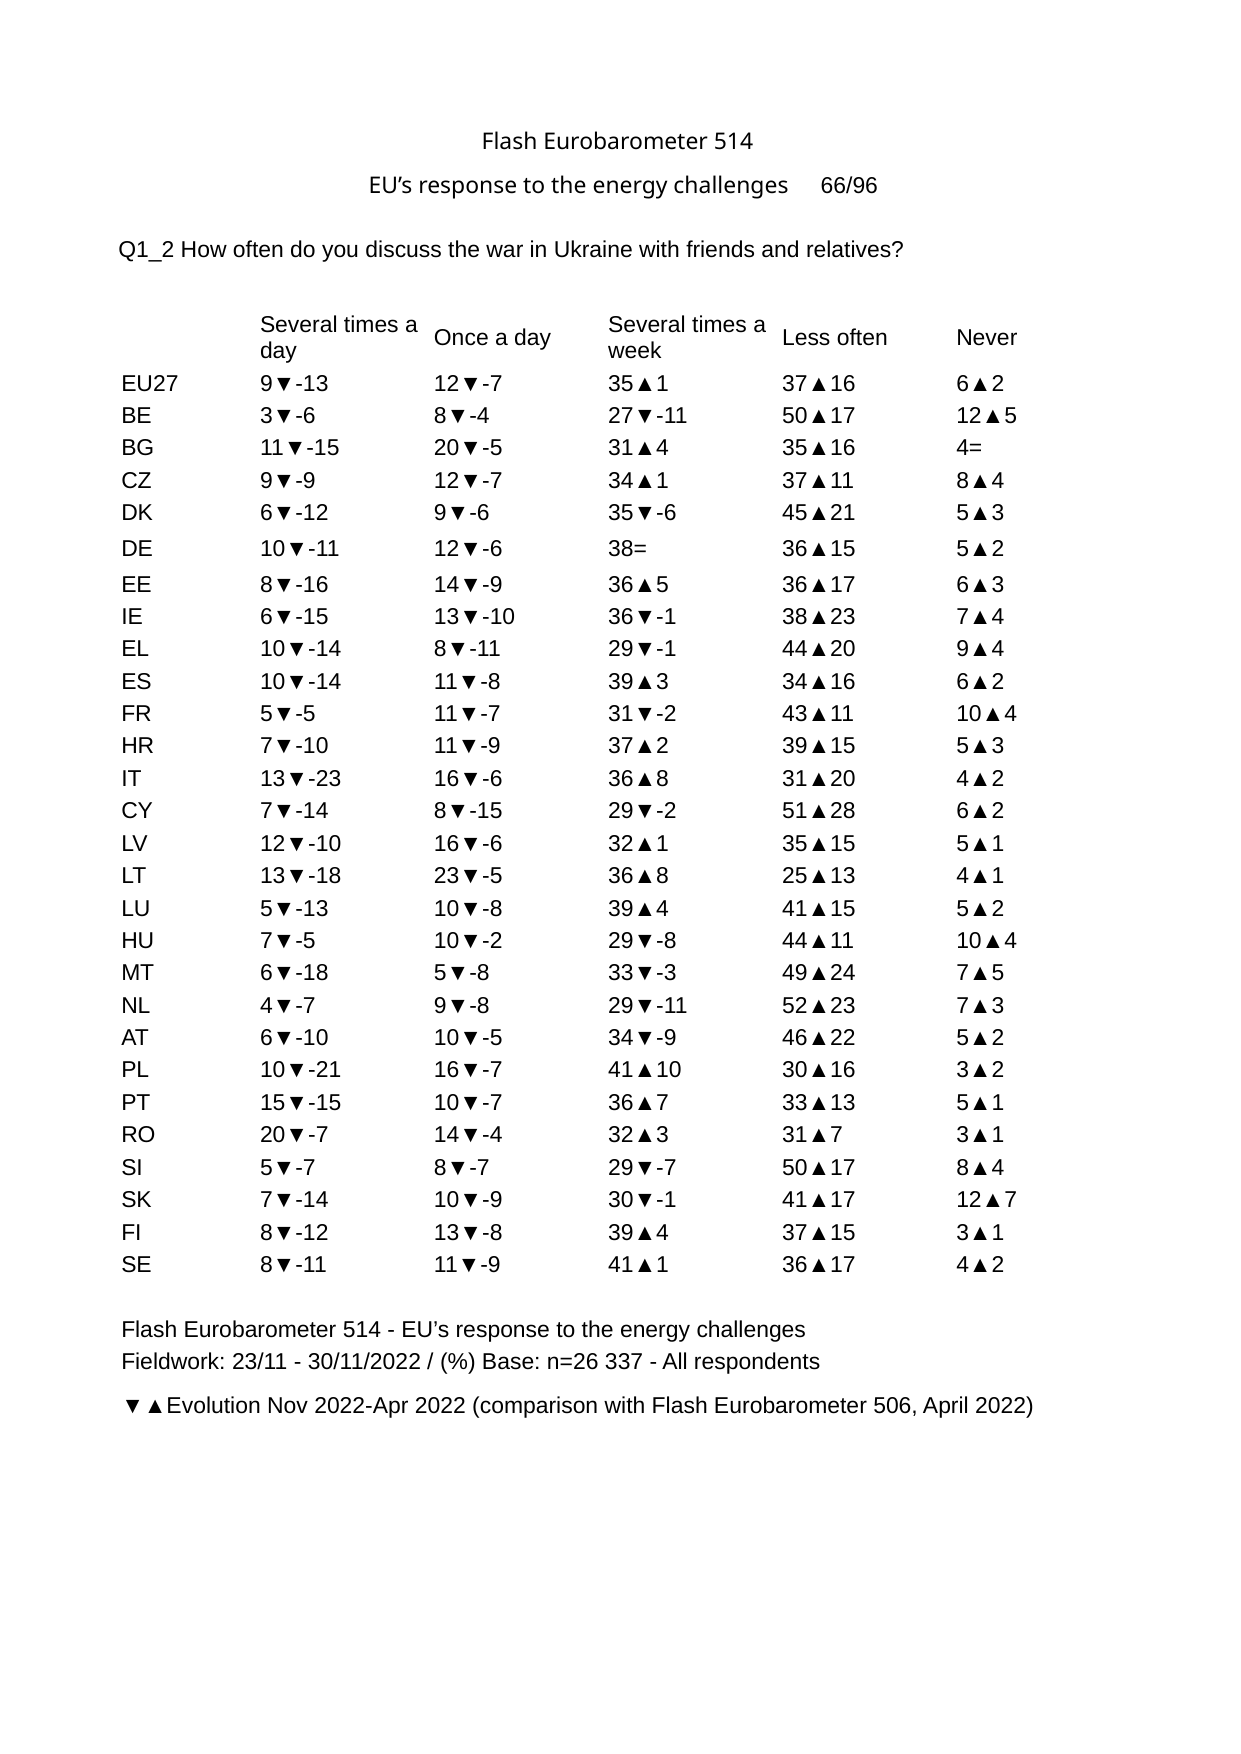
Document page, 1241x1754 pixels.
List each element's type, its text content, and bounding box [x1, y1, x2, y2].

table_cell 36▲5 [605, 568, 779, 600]
table_cell 10▼-9 [431, 1183, 605, 1215]
table_cell 37▲11 [779, 464, 953, 496]
table_cell 36▲17 [779, 1248, 953, 1280]
table_cell HU [118, 924, 257, 956]
table_cell 10▼-8 [431, 891, 605, 924]
table_cell 12▼-7 [431, 464, 605, 496]
table_cell 30▼-1 [605, 1183, 779, 1215]
table_cell LU [118, 891, 257, 924]
table_cell 39▲3 [605, 665, 779, 697]
table_cell 45▲21 [779, 496, 953, 528]
table_cell 5▲2 [953, 891, 1127, 924]
table_cell 12▼-6 [431, 529, 605, 567]
table_cell 9▲4 [953, 632, 1127, 665]
table_cell 34▲1 [605, 464, 779, 496]
table_cell 7▲5 [953, 956, 1127, 989]
table_cell 32▲3 [605, 1118, 779, 1151]
table_cell 27▼-11 [605, 399, 779, 431]
table_cell 37▲2 [605, 730, 779, 762]
table_cell 16▼-7 [431, 1054, 605, 1086]
table_cell 29▼-1 [605, 632, 779, 665]
table_cell 41▲10 [605, 1054, 779, 1086]
table_cell 29▼-7 [605, 1151, 779, 1183]
table_cell [257, 1280, 431, 1313]
table_cell SK [118, 1183, 257, 1215]
table_cell 7▼-14 [257, 794, 431, 827]
table_cell LT [118, 859, 257, 891]
table_cell 8▲4 [953, 464, 1127, 496]
table_cell ▼▲Evolution Nov 2022-Apr 2022 (comparison with Flash Eurobarometer 506, April 2022) [118, 1378, 1127, 1433]
table_cell 12▼-7 [431, 367, 605, 399]
table_cell [953, 1280, 1127, 1313]
table_cell 12▲7 [953, 1183, 1127, 1215]
table_cell 3▲1 [953, 1118, 1127, 1151]
table_cell 16▼-6 [431, 827, 605, 859]
table_cell 4▲2 [953, 1248, 1127, 1280]
table_cell 36▼-1 [605, 600, 779, 632]
table_cell 6▲3 [953, 568, 1127, 600]
table_cell IE [118, 600, 257, 632]
table_cell 20▼-5 [431, 431, 605, 464]
table_cell NL [118, 989, 257, 1021]
table_cell BE [118, 399, 257, 431]
table_cell 4▼-7 [257, 989, 431, 1021]
table_cell 4= [953, 431, 1127, 464]
table_cell ES [118, 665, 257, 697]
table_header Several times a week [605, 308, 779, 367]
table_cell 10▼-7 [431, 1086, 605, 1118]
table_cell 5▲1 [953, 827, 1127, 859]
table_cell 4▲1 [953, 859, 1127, 891]
table_cell CZ [118, 464, 257, 496]
table_header Several times a day [257, 308, 431, 367]
table_cell 41▲15 [779, 891, 953, 924]
table_cell 12▲5 [953, 399, 1127, 431]
table_cell 6▲2 [953, 367, 1127, 399]
table_cell 5▼-8 [431, 956, 605, 989]
table_cell 37▲16 [779, 367, 953, 399]
table_cell 32▲1 [605, 827, 779, 859]
table_cell 30▲16 [779, 1054, 953, 1086]
table_cell 11▼-7 [431, 697, 605, 729]
table_cell 8▼-12 [257, 1215, 431, 1248]
table_cell [779, 1280, 953, 1313]
table_cell 11▼-9 [431, 1248, 605, 1280]
table_cell 14▼-4 [431, 1118, 605, 1151]
table_cell 5▲2 [953, 1021, 1127, 1053]
table_cell 29▼-8 [605, 924, 779, 956]
table_cell 11▼-8 [431, 665, 605, 697]
table_cell 7▲3 [953, 989, 1127, 1021]
table_cell 50▲17 [779, 1151, 953, 1183]
table_cell Flash Eurobarometer 514 - EU’s response to the energy challenges [118, 1313, 1127, 1345]
table_cell DE [118, 529, 257, 567]
table_cell 52▲23 [779, 989, 953, 1021]
table_cell 8▼-7 [431, 1151, 605, 1183]
table_cell 9▼-13 [257, 367, 431, 399]
table_cell IT [118, 762, 257, 794]
table_cell 6▼-18 [257, 956, 431, 989]
table_cell 7▼-10 [257, 730, 431, 762]
table_cell 31▲20 [779, 762, 953, 794]
table_cell DK [118, 496, 257, 528]
table_cell 36▲8 [605, 762, 779, 794]
table_cell FI [118, 1215, 257, 1248]
table_cell 5▼-5 [257, 697, 431, 729]
table_cell 3▲1 [953, 1215, 1127, 1248]
table_cell 13▼-23 [257, 762, 431, 794]
table_cell 11▼-9 [431, 730, 605, 762]
table_header Once a day [431, 308, 605, 367]
table_cell 43▲11 [779, 697, 953, 729]
table_cell 38= [605, 529, 779, 567]
table_cell 49▲24 [779, 956, 953, 989]
table_cell 44▲20 [779, 632, 953, 665]
table_cell 5▼-7 [257, 1151, 431, 1183]
table_cell 6▼-15 [257, 600, 431, 632]
table_cell 39▲4 [605, 891, 779, 924]
table_cell EL [118, 632, 257, 665]
table_cell 35▲15 [779, 827, 953, 859]
table_cell 10▼-11 [257, 529, 431, 567]
table_cell 6▲2 [953, 794, 1127, 827]
table_cell 9▼-6 [431, 496, 605, 528]
table_cell 7▲4 [953, 600, 1127, 632]
table_cell [605, 1280, 779, 1313]
table_cell 8▲4 [953, 1151, 1127, 1183]
table_cell 13▼-8 [431, 1215, 605, 1248]
table_cell 35▲16 [779, 431, 953, 464]
table_cell 15▼-15 [257, 1086, 431, 1118]
table_cell 8▼-4 [431, 399, 605, 431]
table_cell 29▼-11 [605, 989, 779, 1021]
table_cell 13▼-10 [431, 600, 605, 632]
table_cell 33▼-3 [605, 956, 779, 989]
table_header Never [953, 308, 1127, 367]
table_cell FR [118, 697, 257, 729]
table_cell 4▲2 [953, 762, 1127, 794]
table_cell HR [118, 730, 257, 762]
table_cell SE [118, 1248, 257, 1280]
table_cell 10▼-2 [431, 924, 605, 956]
table_cell 36▲15 [779, 529, 953, 567]
table_header [118, 308, 257, 367]
table_cell 41▲17 [779, 1183, 953, 1215]
table_cell 34▲16 [779, 665, 953, 697]
table_cell 10▲4 [953, 697, 1127, 729]
table_cell 6▼-10 [257, 1021, 431, 1053]
table_cell 25▲13 [779, 859, 953, 891]
table_cell 10▲4 [953, 924, 1127, 956]
table_cell 8▼-16 [257, 568, 431, 600]
table_cell 10▼-14 [257, 665, 431, 697]
table_cell 8▼-15 [431, 794, 605, 827]
table_cell 5▲2 [953, 529, 1127, 567]
table_cell EU27 [118, 367, 257, 399]
table_cell 5▲3 [953, 730, 1127, 762]
table_cell 29▼-2 [605, 794, 779, 827]
table_cell PT [118, 1086, 257, 1118]
table_cell 10▼-5 [431, 1021, 605, 1053]
table_cell 35▼-6 [605, 496, 779, 528]
table_cell 5▼-13 [257, 891, 431, 924]
table_cell 14▼-9 [431, 568, 605, 600]
table_cell 13▼-18 [257, 859, 431, 891]
table_cell BG [118, 431, 257, 464]
table_cell 36▲17 [779, 568, 953, 600]
table_cell 7▼-5 [257, 924, 431, 956]
table_cell 31▲7 [779, 1118, 953, 1151]
table_cell 35▲1 [605, 367, 779, 399]
table_cell [118, 1280, 257, 1313]
table_cell 39▲4 [605, 1215, 779, 1248]
table_cell 9▼-8 [431, 989, 605, 1021]
table_cell 23▼-5 [431, 859, 605, 891]
table_cell 50▲17 [779, 399, 953, 431]
table_cell 31▲4 [605, 431, 779, 464]
table_cell 12▼-10 [257, 827, 431, 859]
table_cell 7▼-14 [257, 1183, 431, 1215]
table_cell 20▼-7 [257, 1118, 431, 1151]
table_header Less often [779, 308, 953, 367]
table_cell [431, 1280, 605, 1313]
text Q1_2 How often do you discuss the war in Ukraine with friends and relatives? [118, 236, 1122, 262]
table_cell 10▼-14 [257, 632, 431, 665]
table_cell 33▲13 [779, 1086, 953, 1118]
table_cell 11▼-15 [257, 431, 431, 464]
table_cell 39▲15 [779, 730, 953, 762]
table_cell 46▲22 [779, 1021, 953, 1053]
table_cell 5▲3 [953, 496, 1127, 528]
table_cell CY [118, 794, 257, 827]
table_cell 41▲1 [605, 1248, 779, 1280]
table_cell EE [118, 568, 257, 600]
table_cell Fieldwork: 23/11 - 30/11/2022 / (%) Base: n=26 337 - All respondents [118, 1345, 1127, 1377]
table_cell 6▲2 [953, 665, 1127, 697]
table_cell 6▼-12 [257, 496, 431, 528]
table_cell 10▼-21 [257, 1054, 431, 1086]
table_cell 31▼-2 [605, 697, 779, 729]
table_cell LV [118, 827, 257, 859]
table_cell 3▲2 [953, 1054, 1127, 1086]
table_cell 8▼-11 [257, 1248, 431, 1280]
table_cell 38▲23 [779, 600, 953, 632]
table_cell 51▲28 [779, 794, 953, 827]
table_cell 8▼-11 [431, 632, 605, 665]
table_cell SI [118, 1151, 257, 1183]
table_cell RO [118, 1118, 257, 1151]
table_cell 34▼-9 [605, 1021, 779, 1053]
table_cell 9▼-9 [257, 464, 431, 496]
table_cell AT [118, 1021, 257, 1053]
table_cell 5▲1 [953, 1086, 1127, 1118]
table_cell 44▲11 [779, 924, 953, 956]
table_cell 16▼-6 [431, 762, 605, 794]
table_cell 36▲7 [605, 1086, 779, 1118]
table_cell MT [118, 956, 257, 989]
table_cell 36▲8 [605, 859, 779, 891]
table_cell 3▼-6 [257, 399, 431, 431]
table_cell 37▲15 [779, 1215, 953, 1248]
table_cell PL [118, 1054, 257, 1086]
